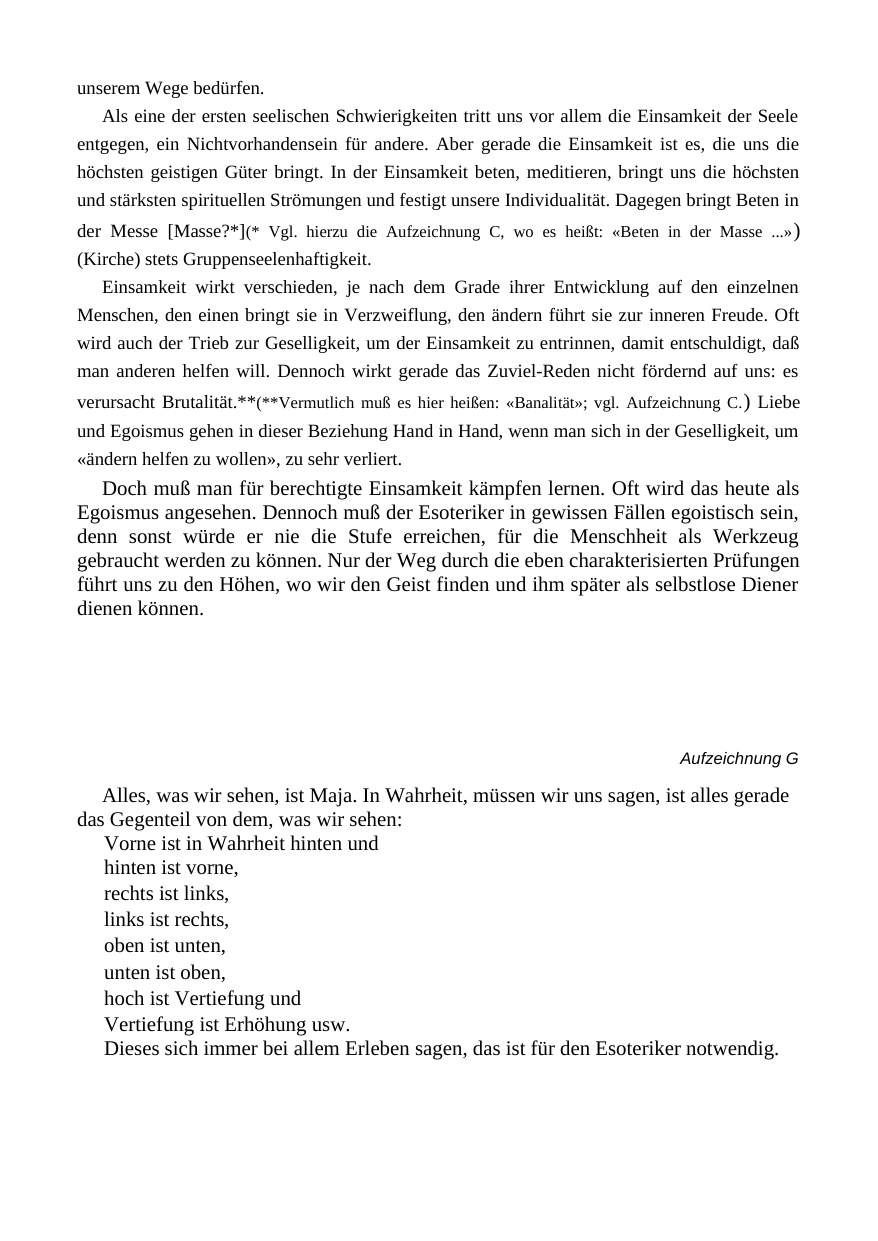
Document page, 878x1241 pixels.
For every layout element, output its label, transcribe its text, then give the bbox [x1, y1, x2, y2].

text Dieses sich immer bei allem Erleben sagen, das ist für den Esoteriker notwendig. [77, 1036, 800, 1060]
text Doch muß man für berechtigte Einsamkeit kämpfen lernen. Oft wird das heute als Egoismus angesehen. Dennoch muß der Esoteriker in gewissen Fällen egoistisch sein, denn sonst würde er nie die Stufe erreichen, für die Menschheit als Werkzeug gebraucht werden zu können. Nur der Weg durch die eben charakterisierten Prüfungen führt uns zu den Höhen, wo wir den Geist finden und ihm später als selbstlose Diener dienen können. [77, 476, 800, 620]
text Vorne ist in Wahrheit hinten und [77, 831, 800, 855]
text unten ist oben, [77, 959, 800, 984]
text oben ist unten, [77, 933, 800, 957]
text Vertiefung ist Erhöhung usw. [77, 1012, 800, 1036]
text hoch ist Vertiefung und [77, 986, 800, 1010]
text hinten ist vorne, [77, 855, 800, 879]
text rechts ist links, [77, 881, 800, 905]
text Alles, was wir sehen, ist Maja. In Wahrheit, müssen wir uns sagen, ist alles gerade das Gegenteil von dem, was wir sehen: [77, 783, 800, 831]
text Einsamkeit wirkt verschieden, je nach dem Grade ihrer Entwicklung auf den einzelnen Menschen, den einen bringt sie in Verzweiflung, den ändern führt sie zur inneren Freude. Oft wird auch der Trieb zur Geselligkeit, um der Einsamkeit zu entrinnen, damit entschuldigt, daß man anderen helfen will. Dennoch wirkt gerade das Zuviel-Reden nicht fördernd auf uns: es verursacht Brutalität.**(**Vermutlich muß es hier heißen: «Banalität»; vgl. Aufzeichnung C.) Liebe und Egoismus gehen in dieser Beziehung Hand in Hand, wenn man sich in der Geselligkeit, um «ändern helfen zu wollen», zu sehr verliert. [77, 276, 800, 469]
text Aufzeichnung G [77, 749, 800, 768]
text unserem Wege bedürfen. [77, 77, 800, 98]
text Als eine der ersten seelischen Schwierigkeiten tritt uns vor allem die Einsamkeit der Seele entgegen, ein Nichtvorhandensein für andere. Aber gerade die Einsamkeit ist es, die uns die höchsten geistigen Güter bringt. In der Einsamkeit beten, meditieren, bringt uns die höchsten und stärksten spirituellen Strömungen und festigt unsere Individualität. Dagegen bringt Beten in der Messe [Masse?*](* Vgl. hierzu die Aufzeichnung C, wo es heißt: «Beten in der Masse ...») (Kirche) stets Gruppenseelenhaftigkeit. [77, 105, 800, 270]
text links ist rechts, [77, 907, 800, 931]
